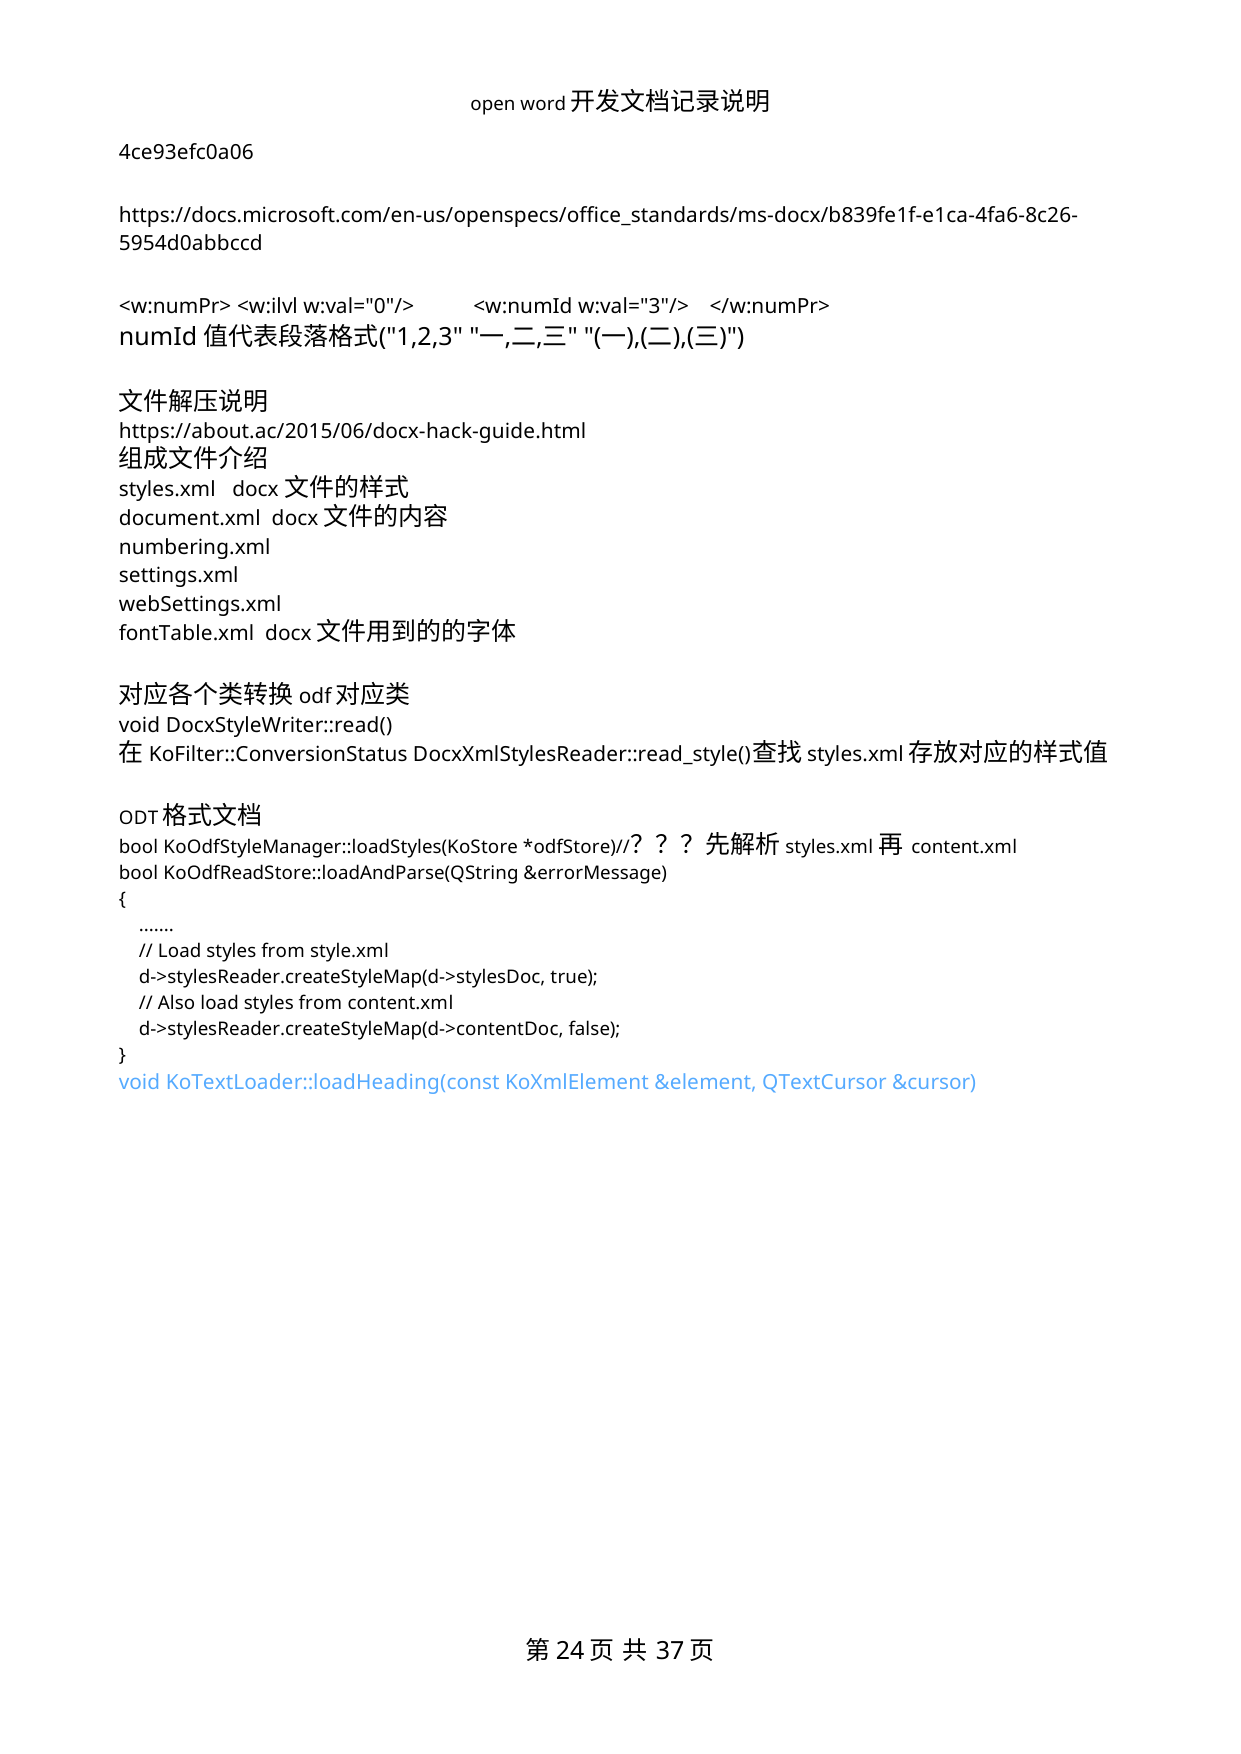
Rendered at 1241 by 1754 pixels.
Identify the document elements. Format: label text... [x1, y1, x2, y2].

text https://about.ac/2015/06/docx-hack-guide.html [119, 416, 1121, 445]
text d->stylesReader.createStyleMap(d->contentDoc, false); [119, 1015, 1121, 1041]
text numId 值代表段落格式("1,2,3" "一,二,三" "(一),(二),(三)") [119, 319, 1121, 353]
text settings.xml [119, 560, 1121, 589]
text 文件解压说明 [119, 387, 1121, 416]
text bool KoOdfReadStore::loadAndParse(QString &errorMessage) [119, 859, 1121, 885]
text 在KoFilter::ConversionStatus DocxXmlStylesReader::read_style()查找styles.xml存放对应的样式值 [119, 738, 1121, 767]
text d->stylesReader.createStyleMap(d->stylesDoc, true); [119, 963, 1121, 989]
text <w:numPr> <w:ilvl w:val="0"/> <w:numId w:val="3"/> </w:numPr> [119, 291, 1121, 319]
text webSettings.xml [119, 589, 1121, 617]
text 组成文件介绍 [119, 445, 1121, 474]
text numbering.xml [119, 532, 1121, 560]
text // Also load styles from content.xml [119, 989, 1121, 1015]
text } [119, 1041, 1121, 1067]
text fontTable.xml docx文件用到的的字体 [119, 617, 1121, 646]
text 对应各个类转换odf对应类 [119, 680, 1121, 709]
text ....... [119, 911, 1121, 937]
text document.xml docx 文件的内容 [119, 503, 1121, 532]
text 4ce93efc0a06 [119, 137, 1121, 166]
text bool KoOdfStyleManager::loadStyles(KoStore *odfStore)//？？？先解析styles.xml 再 content.xml [119, 830, 1121, 859]
text ODT格式文档 [119, 801, 1121, 830]
text void DocxStyleWriter::read() [119, 709, 1121, 738]
text { [119, 885, 1121, 911]
text // Load styles from style.xml [119, 937, 1121, 963]
text void KoTextLoader::loadHeading(const KoXmlElement &element, QTextCursor &cursor) [119, 1067, 1121, 1096]
text styles.xml docx 文件的样式 [119, 474, 1121, 503]
text https://docs.microsoft.com/en-us/openspecs/office_standards/ms-docx/b839fe1f-e1ca-4fa6-8c26-5954d0abbccd [119, 200, 1121, 257]
